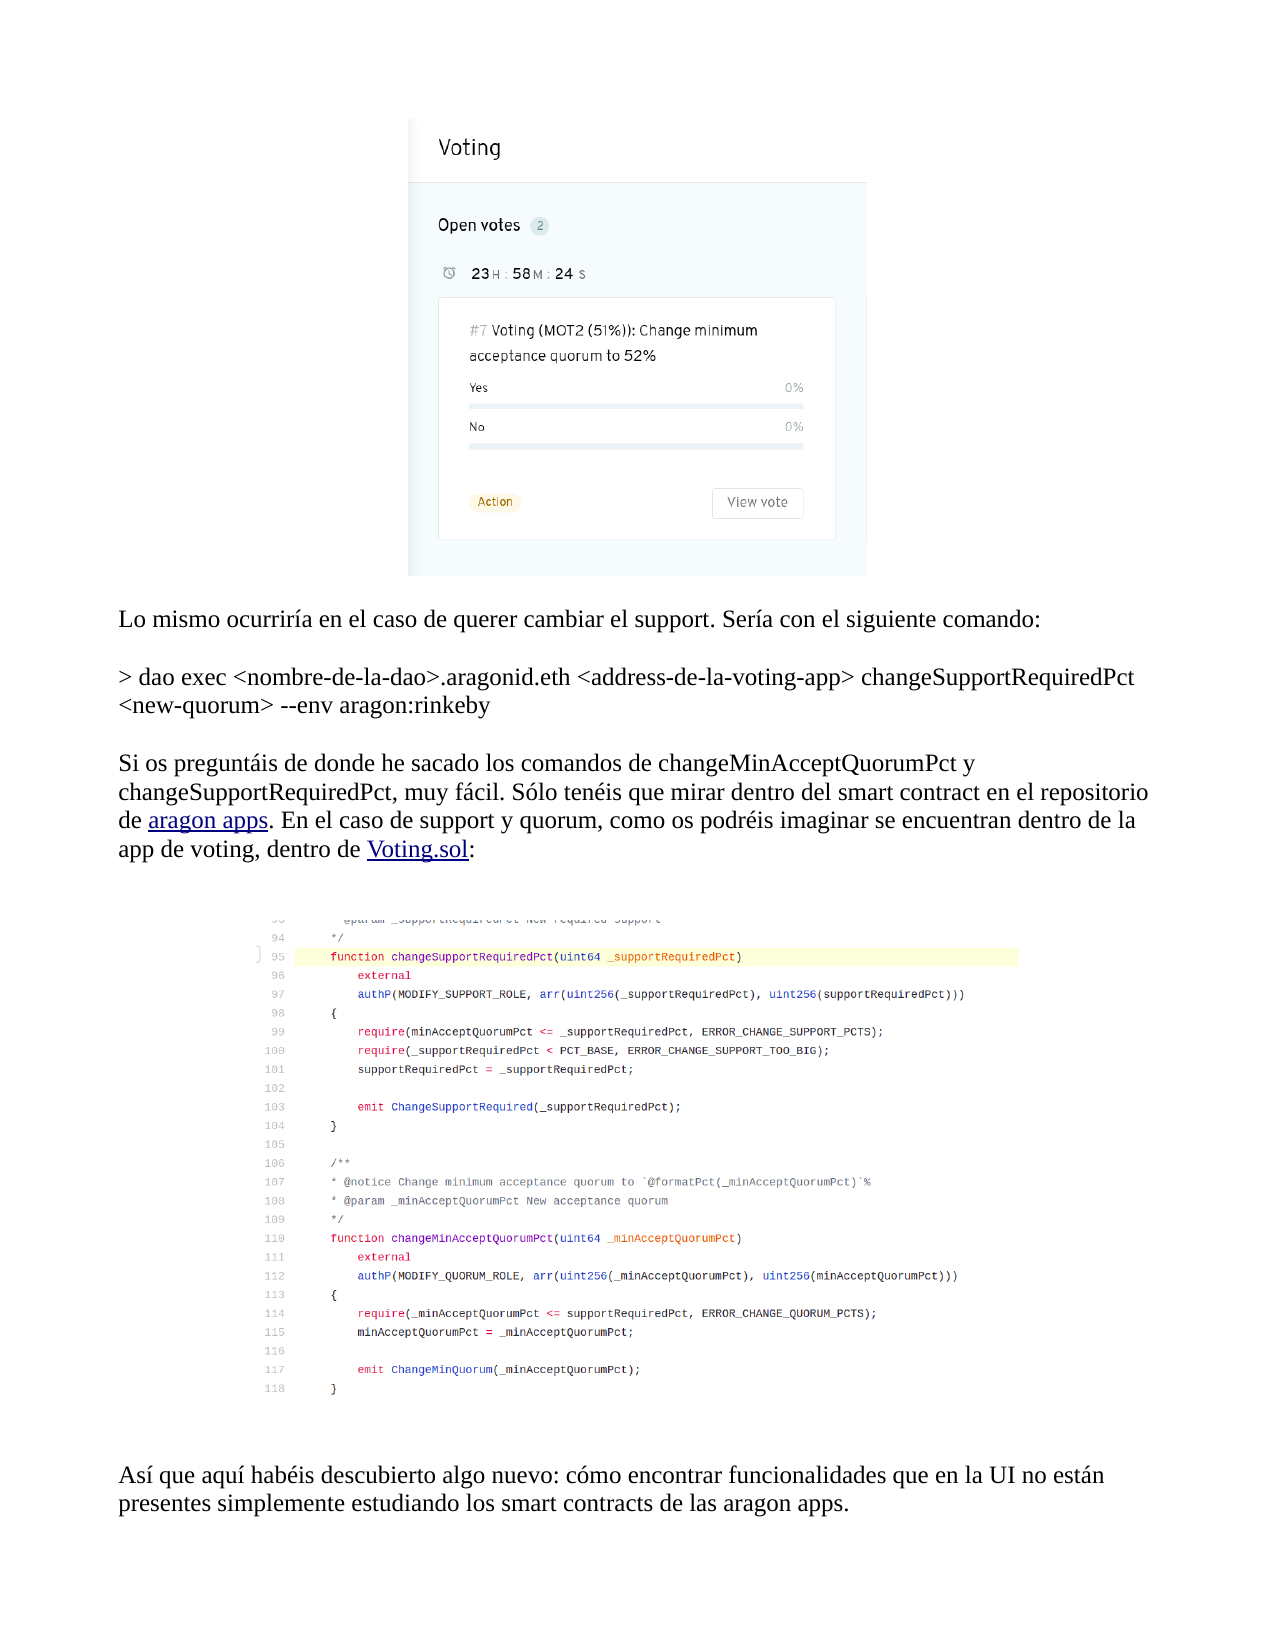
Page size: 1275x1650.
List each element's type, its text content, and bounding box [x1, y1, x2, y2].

text > dao exec <nombre-de-la-dao>.aragonid.eth <address-de-la-voting-app> changeSupportRequiredPct <new-quorum> --env aragon:rinkeby [118, 662, 1157, 719]
picture [408, 118, 867, 576]
text Lo mismo ocurriría en el caso de querer cambiar el support. Sería con el siguiente comando: [118, 604, 1157, 633]
text Así que aquí habéis descubierto algo nuevo: cómo encontrar funcionalidades que en la UI no están presentes simplemente estudiando los smart contracts de las aragon apps. [118, 1460, 1157, 1517]
picture [256, 920, 1019, 1403]
text Si os preguntáis de donde he sacado los comandos de changeMinAcceptQuorumPct y changeSupportRequiredPct, muy fácil. Sólo tenéis que mirar dentro del smart contract en el repositorio de aragon apps. En el caso de support y quorum, como os podréis imaginar se encuentran dentro de la app de voting, dentro de Voting.sol: [118, 748, 1157, 863]
